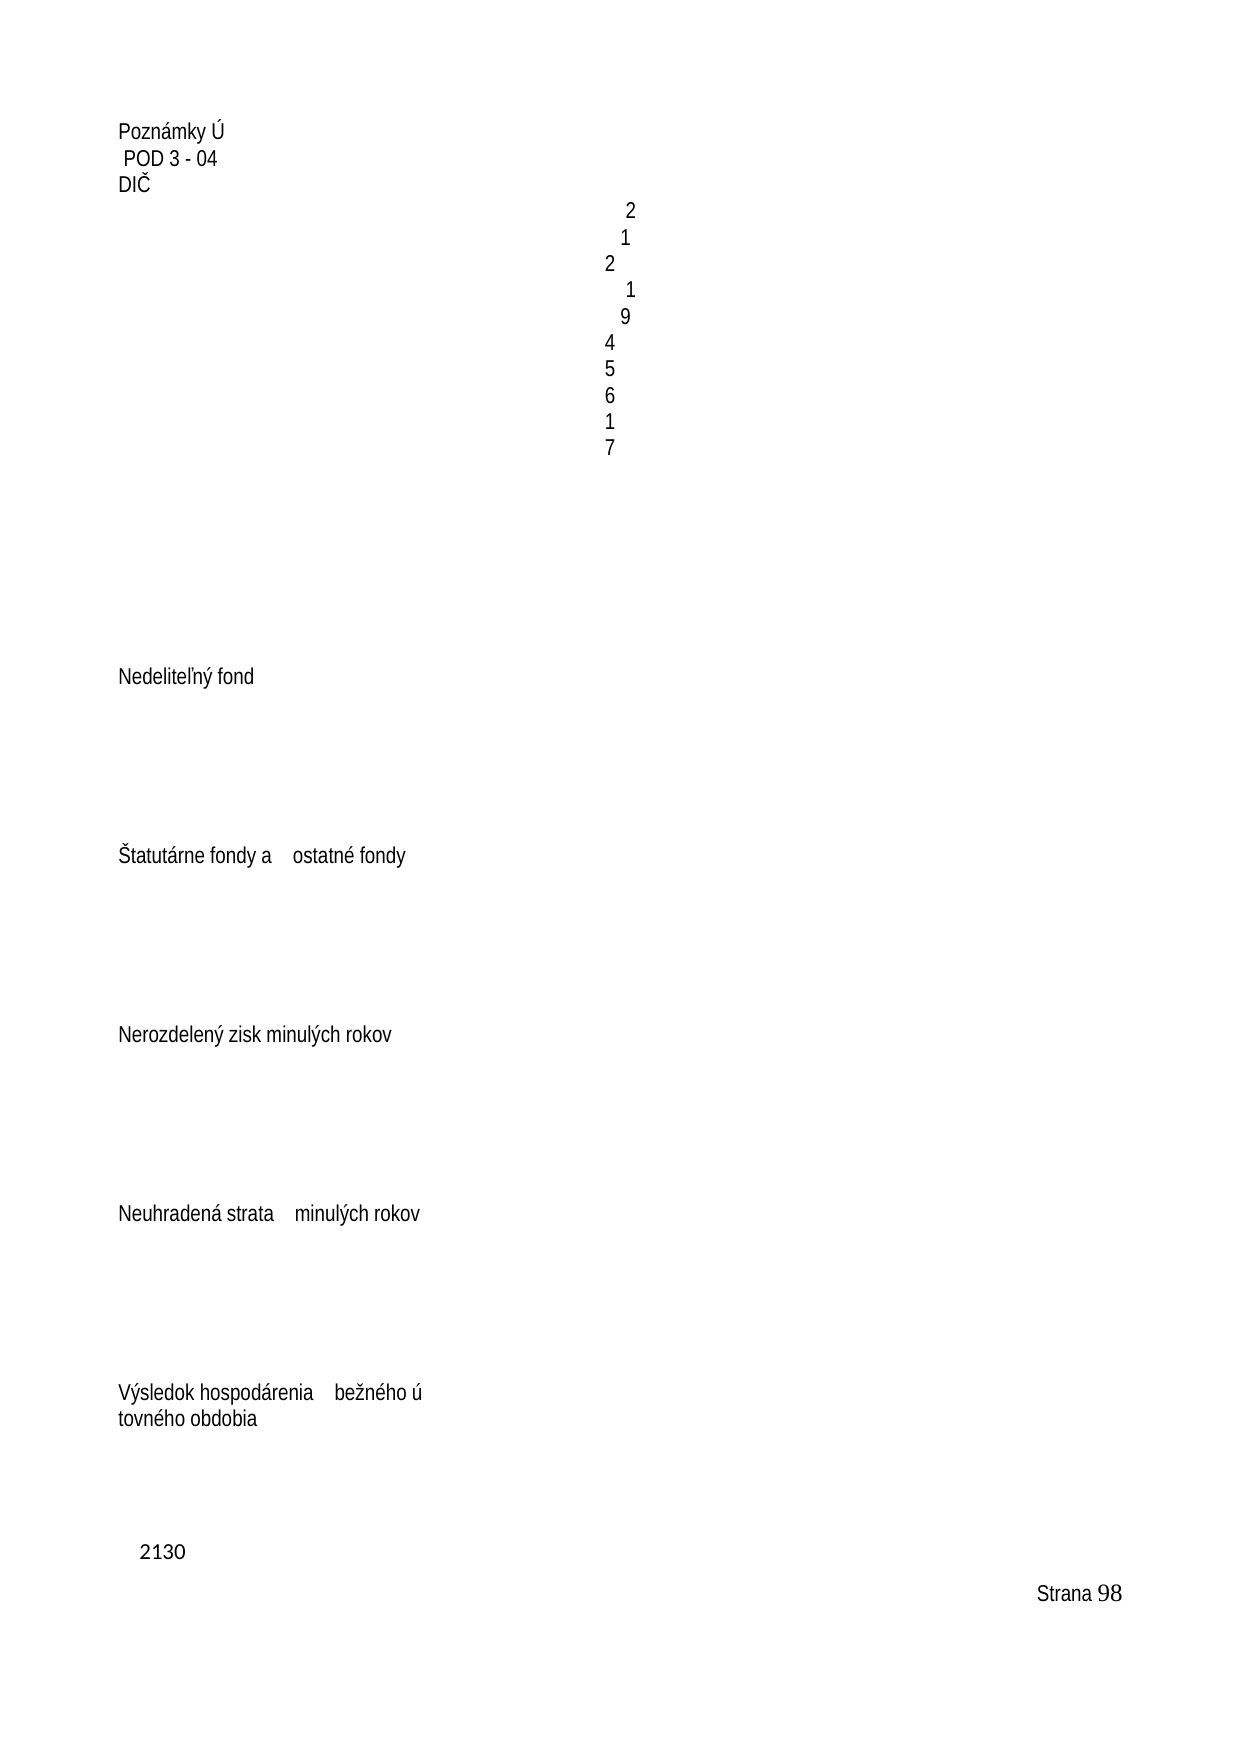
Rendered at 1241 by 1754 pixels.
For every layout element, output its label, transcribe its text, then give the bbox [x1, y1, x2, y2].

text Štatutárne fondy a ostatné fondy [118, 842, 1122, 868]
text tovného obdobia [118, 1405, 1122, 1431]
text 2130 [118, 1537, 1122, 1565]
text Nerozdelený zisk minulých rokov [118, 1021, 1122, 1047]
text Výsledok hospodárenia bežného ú [118, 1379, 1122, 1405]
text Nedeliteľný fond [118, 663, 1122, 689]
text Neuhradená strata minulých rokov [118, 1200, 1122, 1226]
